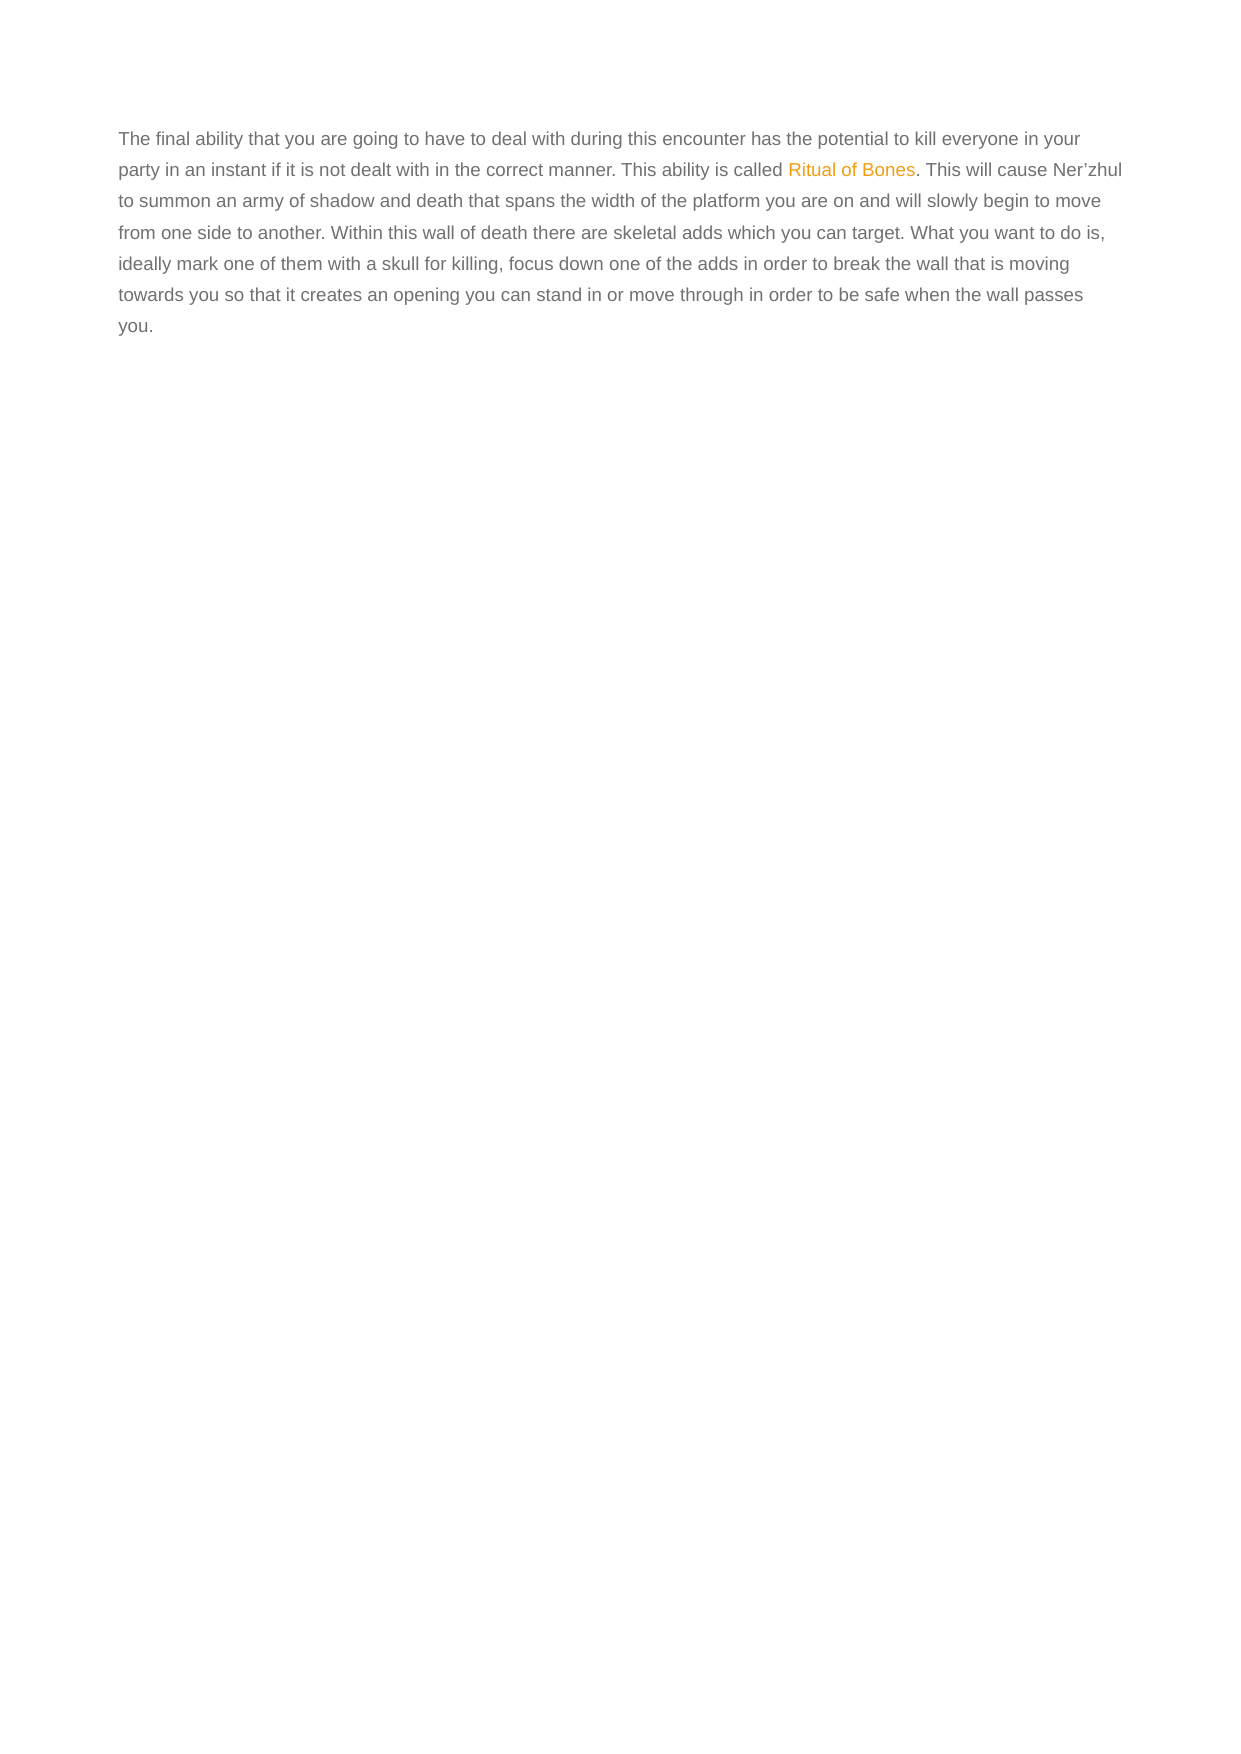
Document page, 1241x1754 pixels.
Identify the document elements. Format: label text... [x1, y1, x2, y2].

text The final ability that you are going to have to deal with during this encounter has the potential to kill everyone in your party in an instant if it is not dealt with in the correct manner. This ability is called Ritual of Bones. This will cause Ner’zhul to summon an army of shadow and death that spans the width of the platform you are on and will slowly begin to move from one side to another. Within this wall of death there are skeletal adds which you can target. What you want to do is, ideally mark one of them with a skull for killing, focus down one of the adds in order to break the wall that is moving towards you so that it creates an opening you can stand in or move through in order to be safe when the wall passes you. [118, 118, 1122, 337]
